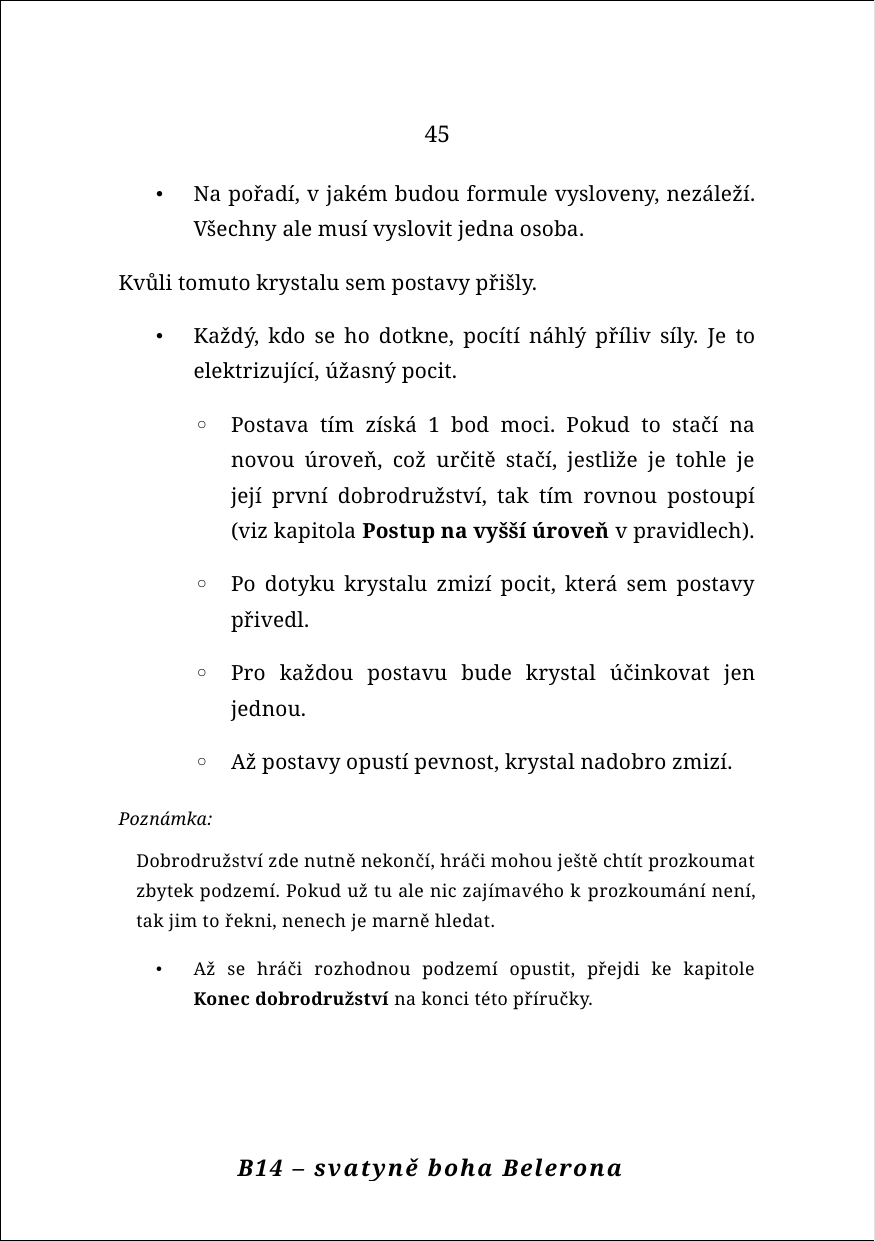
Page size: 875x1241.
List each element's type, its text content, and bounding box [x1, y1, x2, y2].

list Po dotyku krystalu zmizí pocit, která sem postavy přivedl. [193, 569, 756, 633]
list Pro každou postavu bude krystal účinkovat jen jednou. [193, 658, 756, 722]
list Až se hráči rozhodnou podzemí opustit, přejdi ke kapitole Konec dobrodružství na konci této příručky. [156, 956, 756, 1011]
text Poznámka: [118, 806, 756, 830]
text Kvůli tomuto krystalu sem postavy přišly. [118, 268, 756, 296]
list Na pořadí, v⁠ jakém budou formule vysloveny, nezáleží. Všechny ale musí vyslovit jedna osoba. [156, 179, 756, 243]
text Dobrodružství zde nutně nekončí, hráči mohou ještě chtít prozkoumat zbytek podzemí. Pokud už tu ale nic zajímavého k⁠ prozkoumání není, tak jim to řekni, nenech je marně hledat. [136, 848, 756, 933]
list Až postavy opustí pevnost, krystal nadobro zmizí. [193, 747, 756, 775]
list Postava tím získá 1 bod moci. Pokud to stačí na novou úroveň, což určitě stačí, jestliže je tohle je její první dobrodružství, tak tím rovnou postoupí (viz kapitola Postup na vyšší úroveň v⁠ pravidlech). [193, 410, 756, 545]
list Každý, kdo se ho dotkne, pocítí náhlý příliv síly. Je to elektrizující, úžasný pocit. [156, 321, 756, 385]
